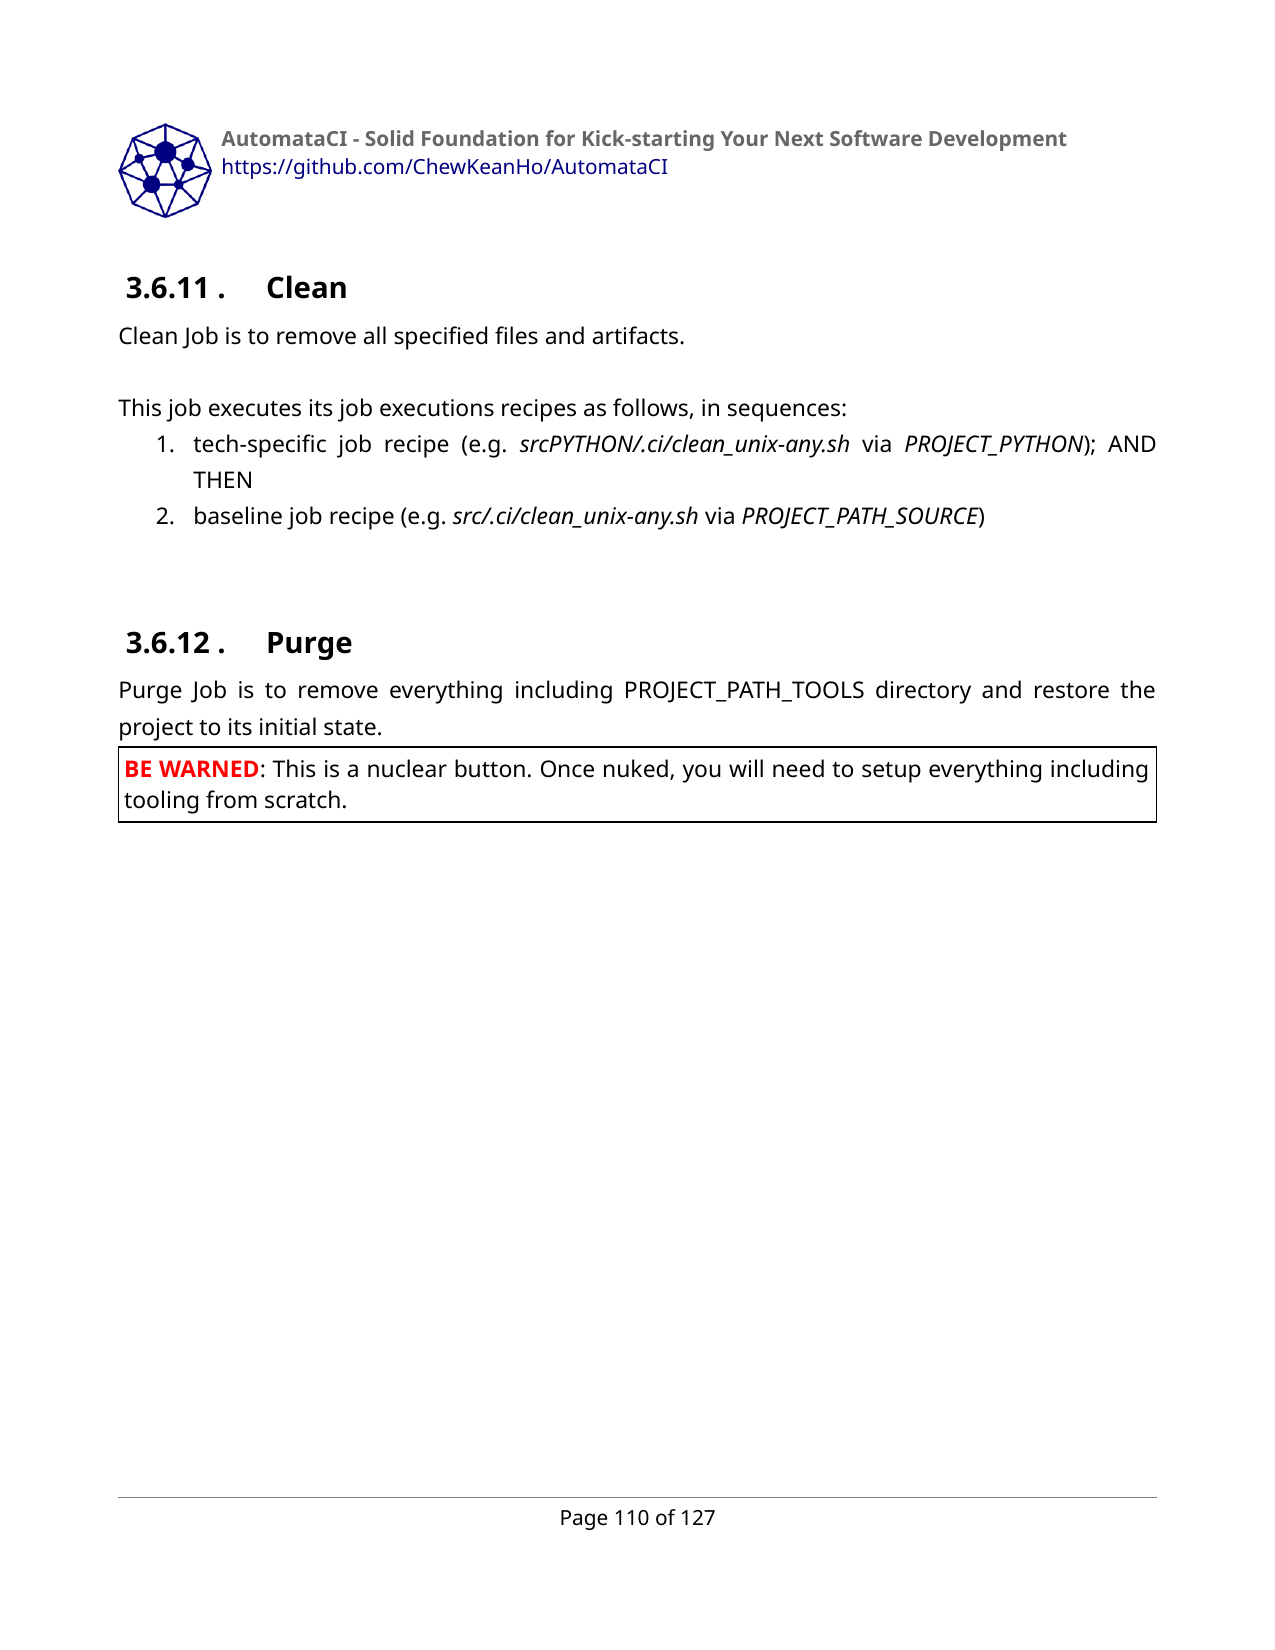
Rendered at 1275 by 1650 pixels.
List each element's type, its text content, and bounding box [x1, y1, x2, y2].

subtitle Clean [118, 267, 1157, 307]
subtitle Purge [118, 622, 1157, 662]
text Purge Job is to remove everything including PROJECT_PATH_TOOLS directory and restore the project to its initial state. [118, 674, 1157, 742]
list tech-specific job recipe (e.g. srcPYTHON/.ci/clean_unix-any.sh via PROJECT_PYTHON); AND THEN [156, 428, 1157, 495]
table_header BE WARNED: This is a nuclear button. Once nuked, you will need to setup everything including tooling from scratch. [119, 748, 1156, 821]
list baseline job recipe (e.g. src/.ci/clean_unix-any.sh via PROJECT_PATH_SOURCE) [156, 499, 1157, 531]
text Clean Job is to remove all specified files and artifacts. [118, 320, 1157, 351]
text This job executes its job executions recipes as follows, in sequences: [118, 392, 1157, 423]
picture [118, 123, 212, 218]
